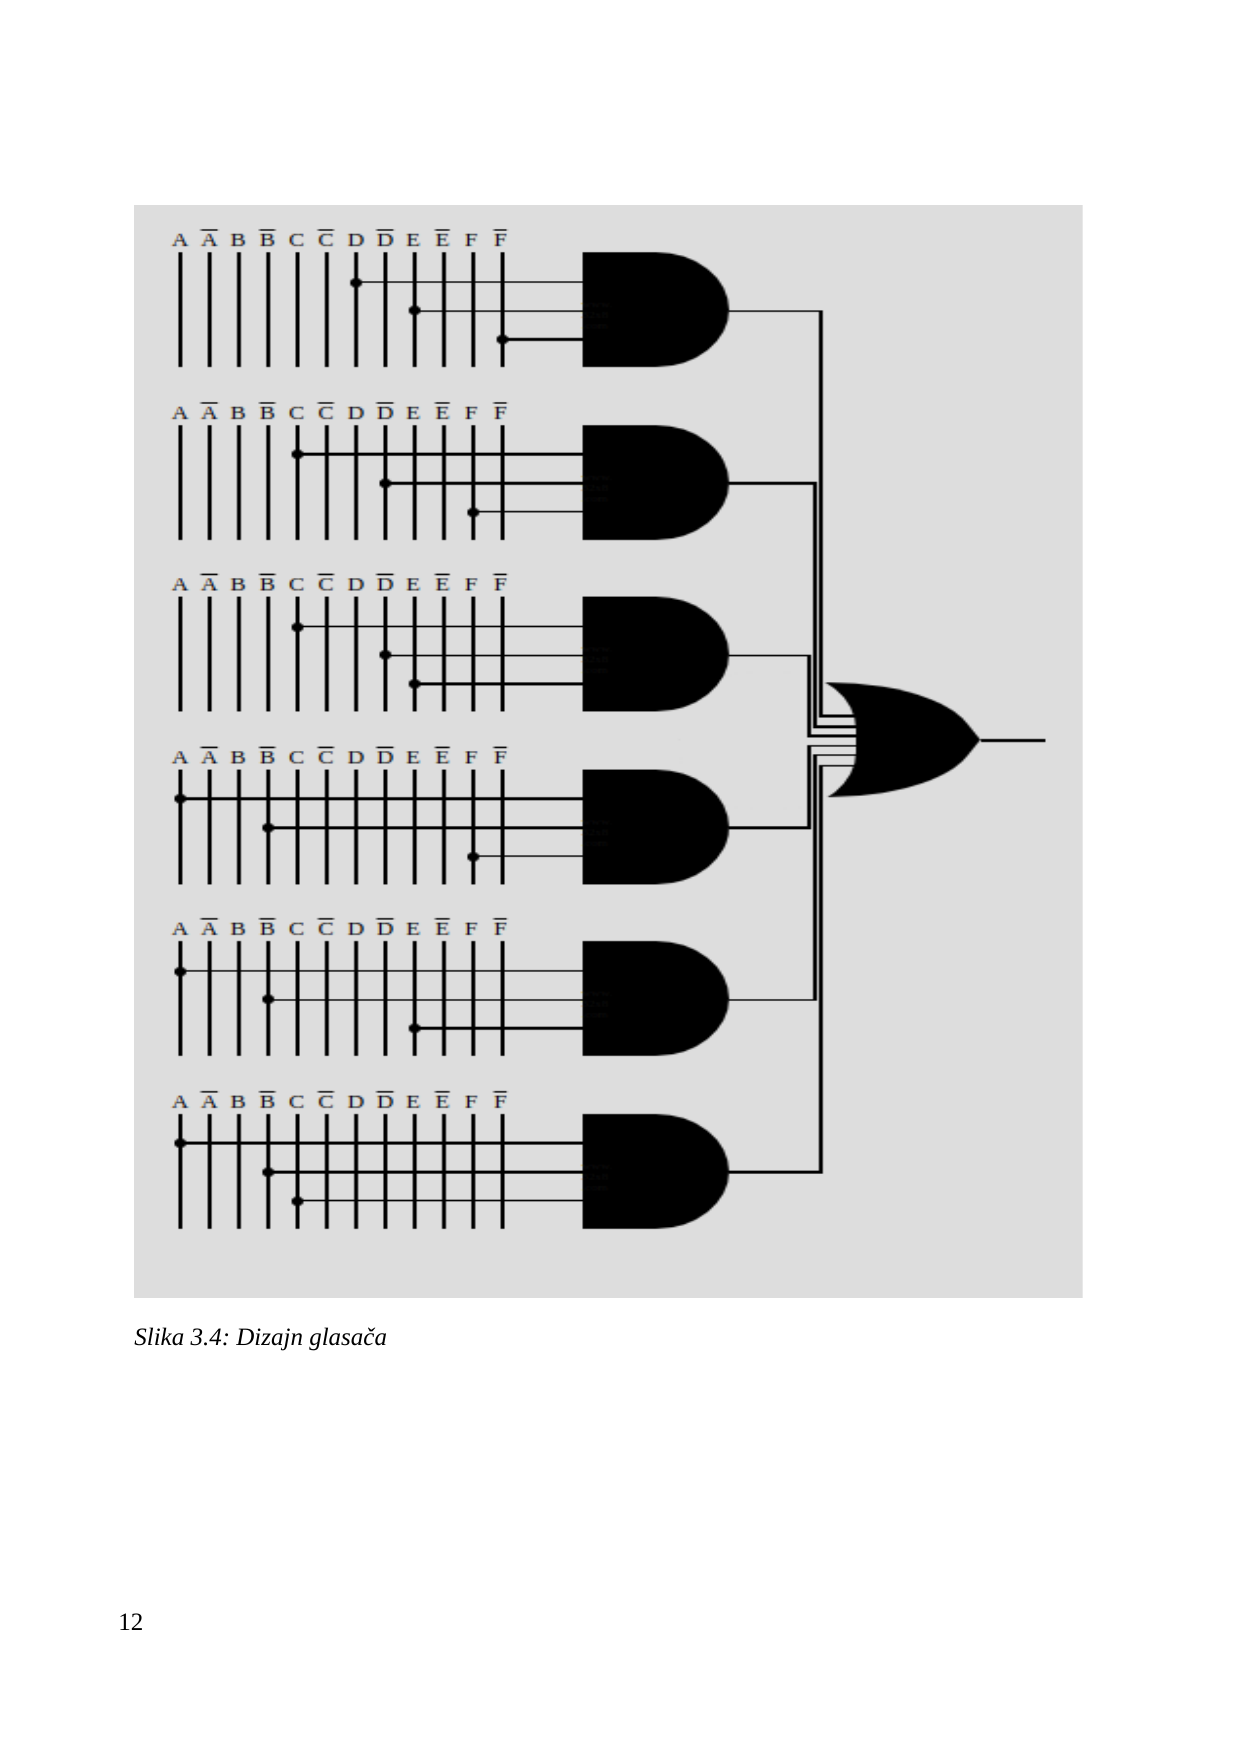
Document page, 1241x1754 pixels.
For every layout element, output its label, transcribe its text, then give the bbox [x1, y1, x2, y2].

picture [134, 205, 1083, 1298]
text Slika 3.4: Dizajn glasača [134, 1322, 1083, 1351]
